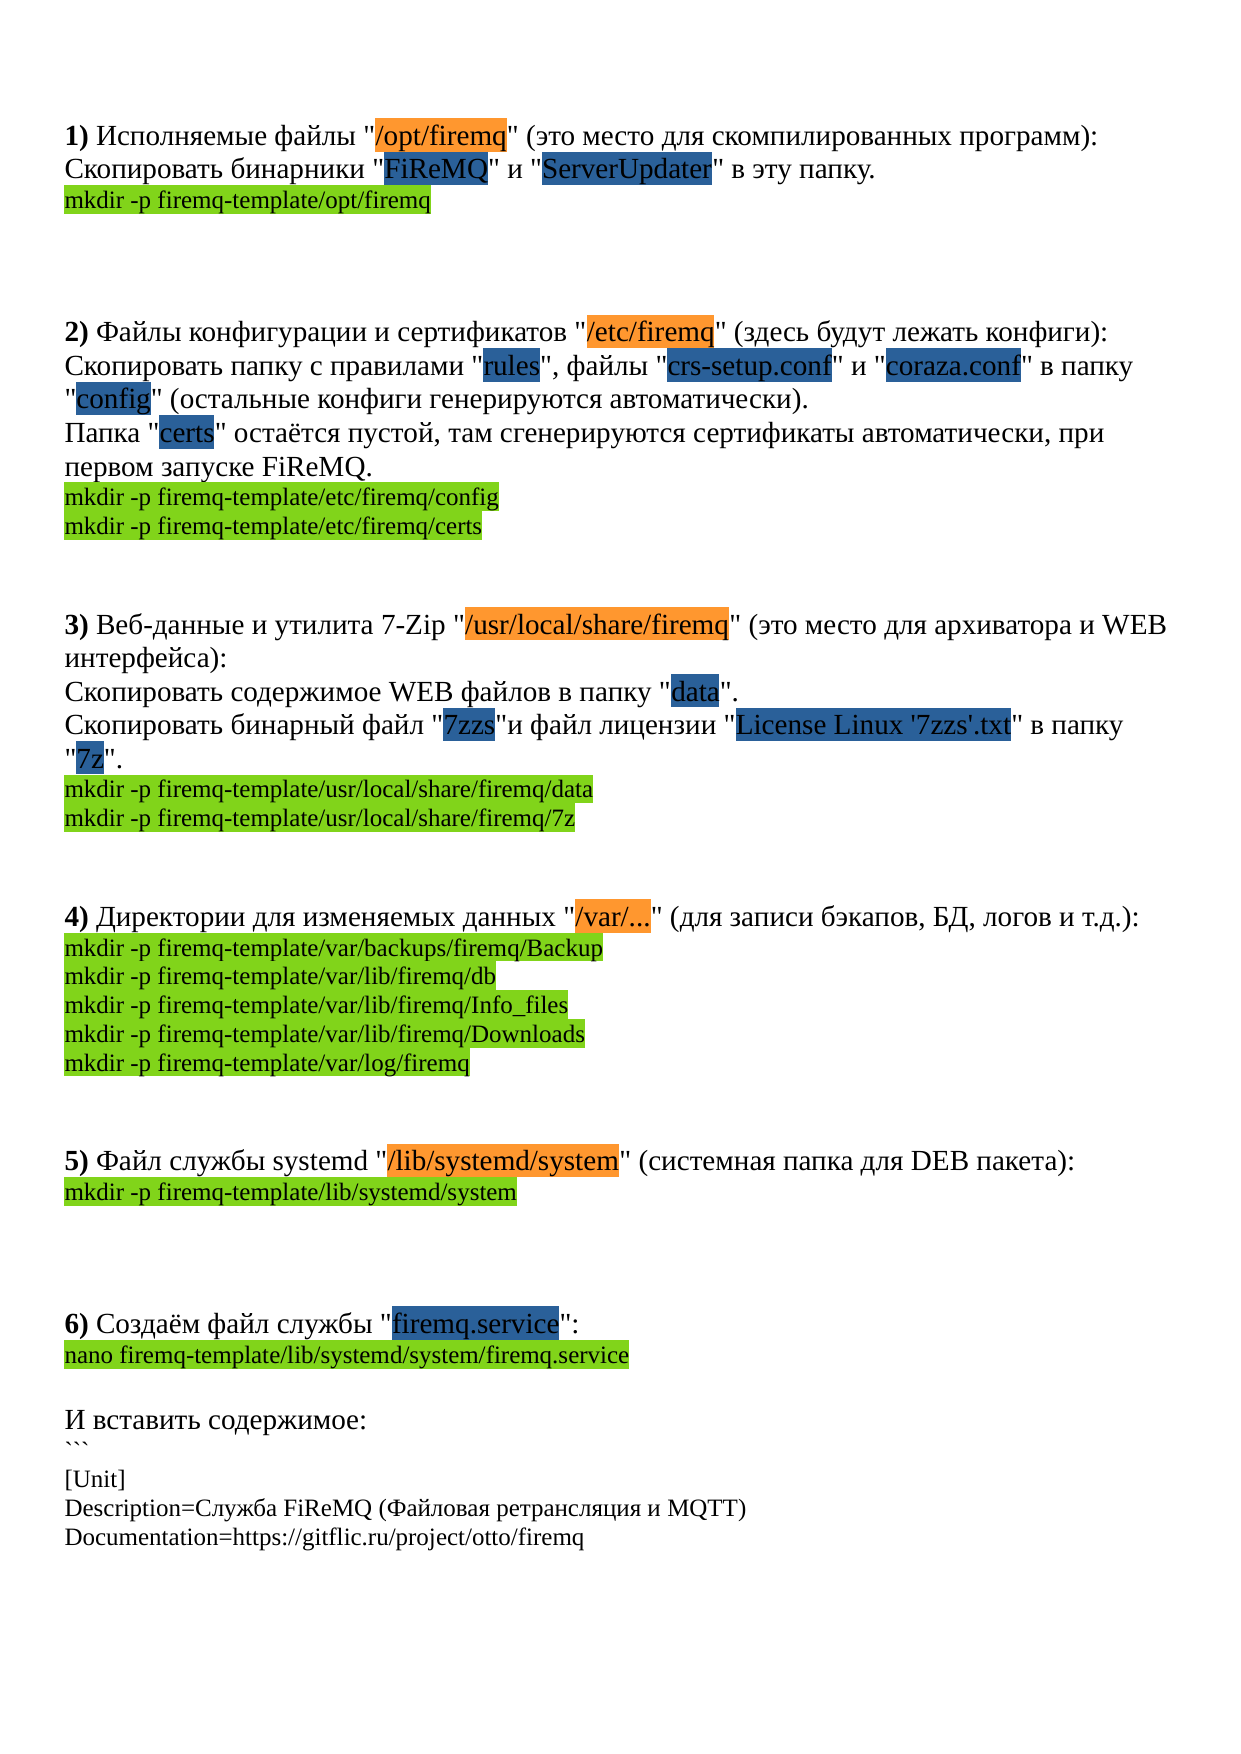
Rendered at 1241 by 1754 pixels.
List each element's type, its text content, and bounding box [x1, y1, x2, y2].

text mkdir -p firemq-template/opt/firemq [64, 185, 1168, 214]
text 5) Файл службы systemd "/lib/systemd/system" (системная папка для DEB пакета): [64, 1143, 1168, 1177]
text 4) Директории для изменяемых данных "/var/..." (для записи бэкапов, БД, логов и т.д.): [64, 899, 1168, 933]
text [Unit] [64, 1464, 1168, 1493]
text Скопировать содержимое WEB файлов в папку "data". [64, 674, 1168, 707]
text mkdir -p firemq-template/var/backups/firemq/Backup [64, 933, 1168, 961]
text И вставить содержимое: [64, 1402, 1168, 1436]
text ``` [64, 1436, 1168, 1464]
text Скопировать бинарники "FiReMQ" и "ServerUpdater" в эту папку. [64, 152, 1168, 185]
text Documentation=https://gitflic.ru/project/otto/firemq [64, 1522, 1168, 1551]
text mkdir -p firemq-template/lib/systemd/system [64, 1177, 1168, 1206]
text nano firemq-template/lib/systemd/system/firemq.service [64, 1340, 1168, 1369]
text 6) Создаём файл службы "firemq.service": [64, 1306, 1168, 1340]
text mkdir -p firemq-template/usr/local/share/firemq/data [64, 774, 1168, 803]
text mkdir -p firemq-template/var/lib/firemq/db [64, 961, 1168, 990]
text mkdir -p firemq-template/etc/firemq/certs [64, 511, 1168, 540]
text Description=Служба FiReMQ (Файловая ретрансляция и MQTT) [64, 1493, 1168, 1522]
text 1) Исполняемые файлы "/opt/firemq" (это место для скомпилированных программ): [64, 118, 1168, 152]
text mkdir -p firemq-template/etc/firemq/config [64, 482, 1168, 511]
text mkdir -p firemq-template/var/log/firemq [64, 1048, 1168, 1076]
text mkdir -p firemq-template/usr/local/share/firemq/7z [64, 803, 1168, 832]
text Скопировать бинарный файл "7zzs"и файл лицензии "License Linux '7zzs'.txt" в папку "7z". [64, 707, 1168, 774]
text mkdir -p firemq-template/var/lib/firemq/Info_files [64, 990, 1168, 1019]
text 3) Веб-данные и утилита 7-Zip "/usr/local/share/firemq" (это место для архиватора и WEB интерфейса): [64, 607, 1168, 674]
text 2) Файлы конфигурации и сертификатов "/etc/firemq" (здесь будут лежать конфиги): [64, 314, 1168, 348]
text mkdir -p firemq-template/var/lib/firemq/Downloads [64, 1019, 1168, 1048]
text Папка "certs" остаётся пустой, там сгенерируются сертификаты автоматически, при первом запуске FiReMQ. [64, 415, 1168, 482]
text Скопировать папку с правилами "rules", файлы "crs-setup.conf" и "coraza.conf" в папку "config" (остальные конфиги генерируются автоматически). [64, 348, 1168, 415]
